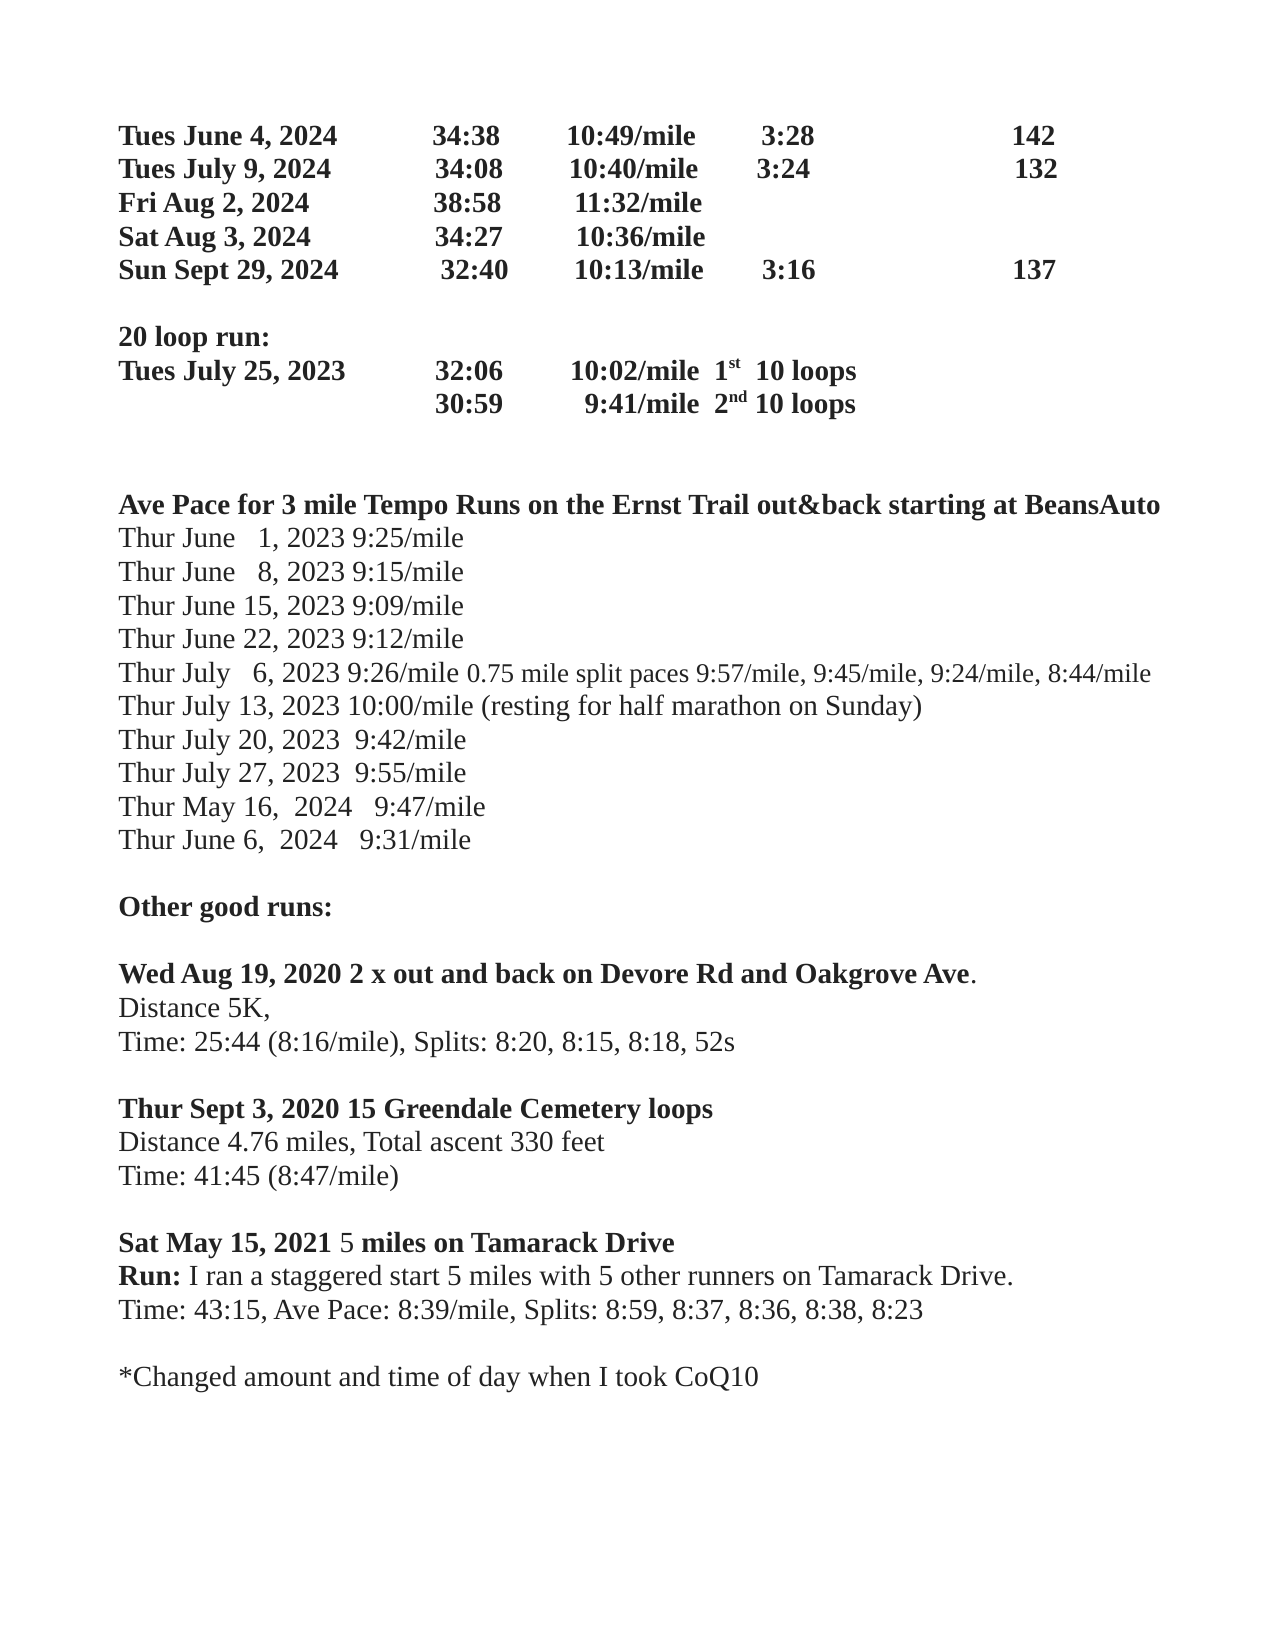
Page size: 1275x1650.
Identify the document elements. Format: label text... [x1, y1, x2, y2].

text Thur June 6, 2024 9:31/mile [118, 822, 1161, 856]
text Thur July 13, 2023 10:00/mile (resting for half marathon on Sunday) [118, 688, 1161, 722]
text Thur July 20, 2023 9:42/mile [118, 722, 1161, 755]
text Time: 25:44 (8:16/mile), Splits: 8:20, 8:15, 8:18, 52s [118, 1024, 1161, 1057]
text Thur June 15, 2023 9:09/mile [118, 588, 1161, 621]
text *Changed amount and time of day when I took CoQ10 [118, 1359, 1161, 1393]
text Tues July 25, 2023 32:06 10:02/mile 1st 10 loops [118, 353, 1161, 386]
text Wed Aug 19, 2020 2 x out and back on Devore Rd and Oakgrove Ave. [118, 957, 1161, 990]
text Other good runs: [118, 889, 1161, 923]
text 20 loop run: [118, 319, 1161, 353]
text Tues June 4, 2024 34:38 10:49/mile 3:28 142 [118, 118, 1161, 152]
text Thur Sept 3, 2020 15 Greendale Cemetery loops [118, 1091, 1161, 1124]
text Thur June 1, 2023 9:25/mile [118, 521, 1161, 554]
text Time: 43:15, Ave Pace: 8:39/mile, Splits: 8:59, 8:37, 8:36, 8:38, 8:23 [118, 1292, 1161, 1326]
text Sat May 15, 2021 5 miles on Tamarack Drive [118, 1225, 1161, 1258]
text Thur July 27, 2023 9:55/mile [118, 755, 1161, 789]
text Tues July 9, 2024 34:08 10:40/mile 3:24 132 [118, 152, 1161, 185]
text Distance 5K, [118, 990, 1161, 1024]
text 30:59 9:41/mile 2nd 10 loops [118, 386, 1161, 420]
text Thur May 16, 2024 9:47/mile [118, 789, 1161, 822]
text Ave Pace for 3 mile Tempo Runs on the Ernst Trail out&back starting at BeansAuto [118, 487, 1161, 521]
text Thur July 6, 2023 9:26/mile 0.75 mile split paces 9:57/mile, 9:45/mile, 9:24/mile, 8:44/mile [118, 655, 1161, 688]
text Distance 4.76 miles, Total ascent 330 feet [118, 1124, 1161, 1158]
text Sat Aug 3, 2024 34:27 10:36/mile [118, 219, 1161, 252]
text Run: I ran a staggered start 5 miles with 5 other runners on Tamarack Drive. [118, 1258, 1161, 1292]
text Thur June 8, 2023 9:15/mile [118, 554, 1161, 588]
text Sun Sept 29, 2024 32:40 10:13/mile 3:16 137 [118, 252, 1161, 286]
text Fri Aug 2, 2024 38:58 11:32/mile [118, 185, 1161, 219]
text Time: 41:45 (8:47/mile) [118, 1158, 1161, 1191]
text Thur June 22, 2023 9:12/mile [118, 621, 1161, 655]
